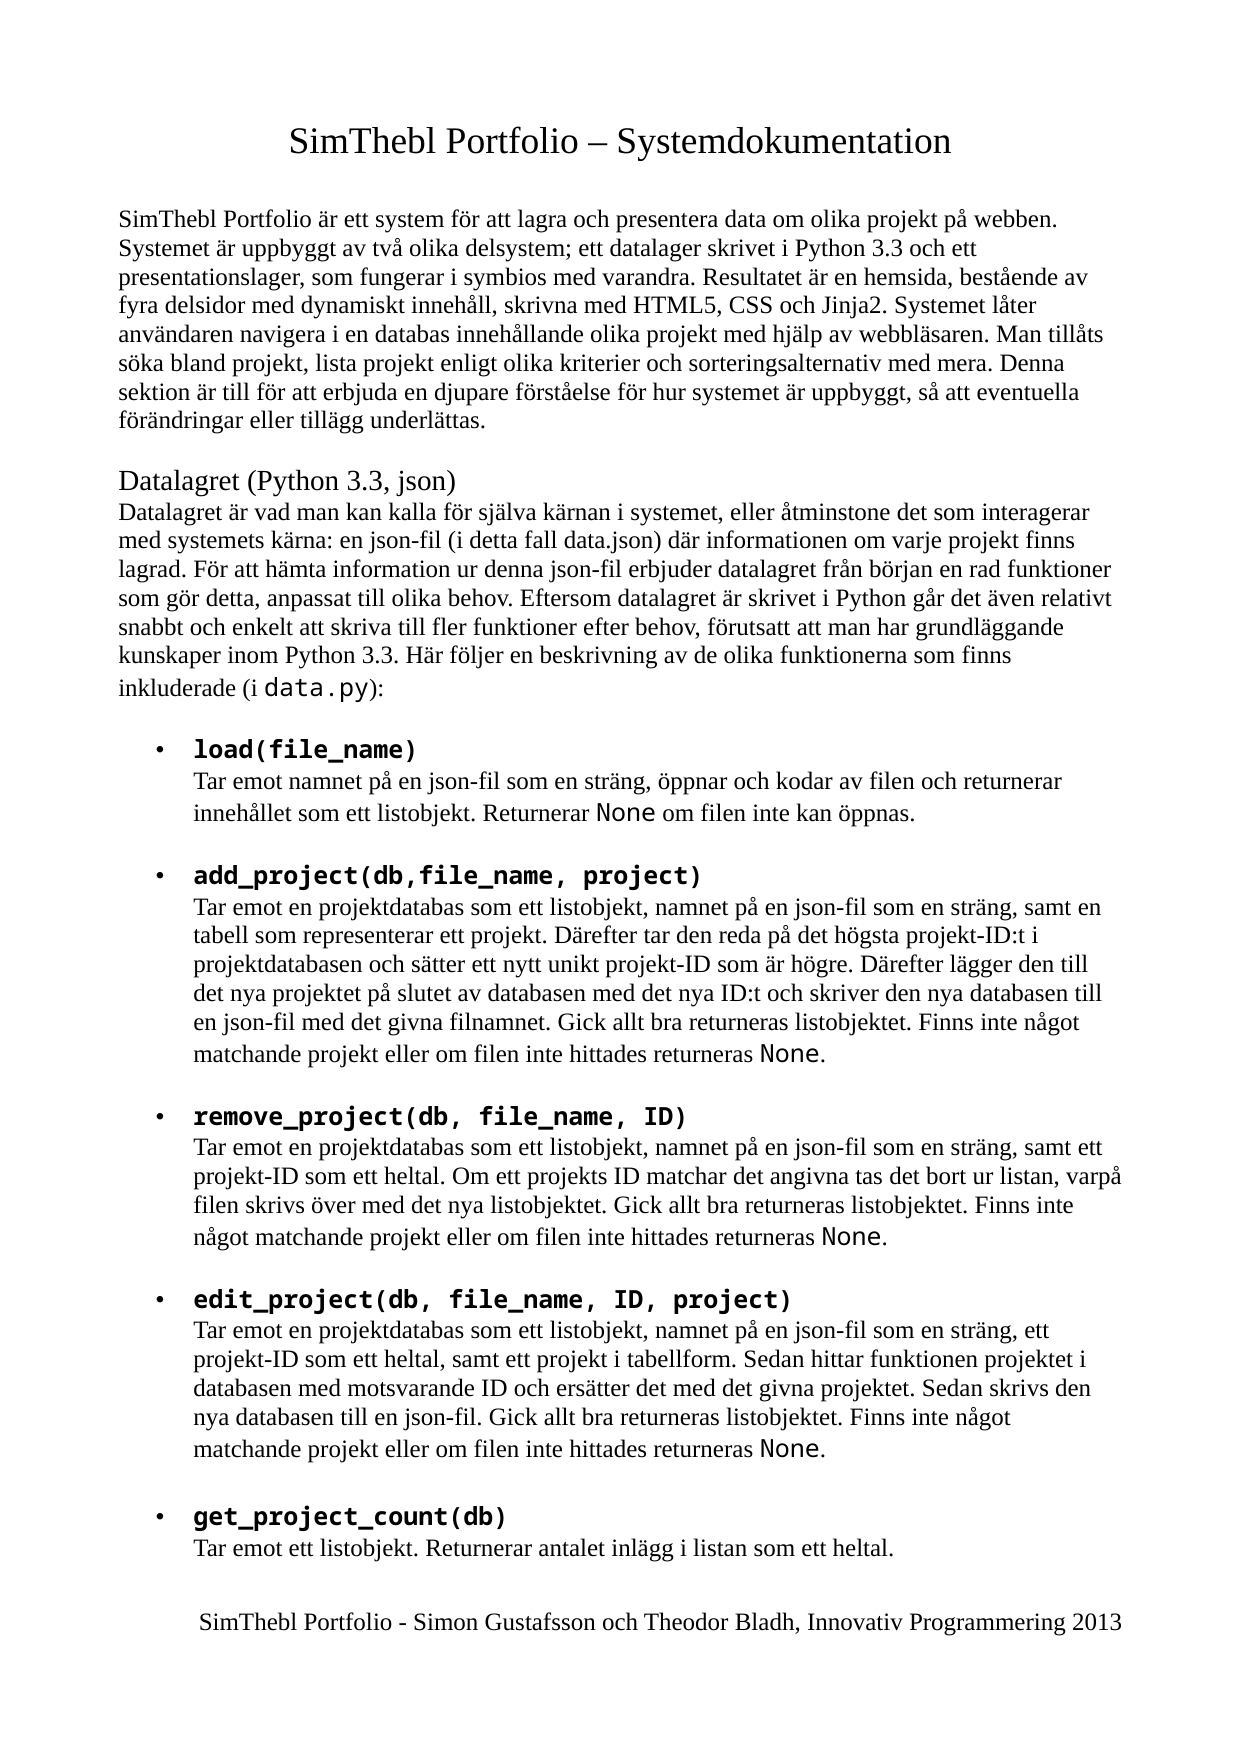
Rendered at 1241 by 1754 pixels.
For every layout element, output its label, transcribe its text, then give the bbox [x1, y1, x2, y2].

list get_project_count(db) [156, 1498, 1122, 1533]
list Tar emot ett listobjekt. Returnerar antalet inlägg i listan som ett heltal. [156, 1533, 1122, 1561]
list remove_project(db, file_name, ID) [156, 1098, 1122, 1132]
list load(file_name) [156, 732, 1122, 766]
text SimThebl Portfolio är ett system för att lagra och presentera data om olika projekt på webben. Systemet är uppbyggt av två olika delsystem; ett datalager skrivet i Python 3.3 och ett presentationslager, som fungerar i symbios med varandra. Resultatet är en hemsida, bestående av fyra delsidor med dynamiskt innehåll, skrivna med HTML5, CSS och Jinja2. Systemet låter användaren navigera i en databas innehållande olika projekt med hjälp av webbläsaren. Man tillåts söka bland projekt, lista projekt enligt olika kriterier och sorteringsalternativ med mera. Denna sektion är till för att erbjuda en djupare förståelse för hur systemet är uppbyggt, så att eventuella förändringar eller tillägg underlättas. [118, 204, 1122, 434]
list Tar emot en projektdatabas som ett listobjekt, namnet på en json-fil som en sträng, samt ett projekt-ID som ett heltal. Om ett projekts ID matchar det angivna tas det bort ur listan, varpå filen skrivs över med det nya listobjektet. Gick allt bra returneras listobjektet. Finns inte något matchande projekt eller om filen inte hittades returneras None. [156, 1132, 1122, 1253]
list Tar emot namnet på en json-fil som en sträng, öppnar och kodar av filen och returnerar innehållet som ett listobjekt. Returnerar None om filen inte kan öppnas. [156, 766, 1122, 829]
list Tar emot en projektdatabas som ett listobjekt, namnet på en json-fil som en sträng, ett projekt-ID som ett heltal, samt ett projekt i tabellform. Sedan hittar funktionen projektet i databasen med motsvarande ID och ersätter det med det givna projektet. Sedan skrivs den nya databasen till en json-fil. Gick allt bra returneras listobjektet. Finns inte något matchande projekt eller om filen inte hittades returneras None. [156, 1315, 1122, 1464]
text Datalagret (Python 3.3, json) [118, 463, 1122, 497]
text Datalagret är vad man kan kalla för själva kärnan i systemet, eller åtminstone det som interagerar med systemets kärna: en json-fil (i detta fall data.json) där informationen om varje projekt finns lagrad. För att hämta information ur denna json-fil erbjuder datalagret från början en rad funktioner som gör detta, anpassat till olika behov. Eftersom datalagret är skrivet i Python går det även relativt snabbt och enkelt att skriva till fler funktioner efter behov, förutsatt att man har grundläggande kunskaper inom Python 3.3. Här följer en beskrivning av de olika funktionerna som finns inkluderade (i data.py): [118, 497, 1122, 703]
text SimThebl Portfolio – Systemdokumentation [118, 118, 1122, 161]
list Tar emot en projektdatabas som ett listobjekt, namnet på en json-fil som en sträng, samt en tabell som representerar ett projekt. Därefter tar den reda på det högsta projekt-ID:t i projektdatabasen och sätter ett nytt unikt projekt-ID som är högre. Därefter lägger den till det nya projektet på slutet av databasen med det nya ID:t och skriver den nya databasen till en json-fil med det givna filnamnet. Gick allt bra returneras listobjektet. Finns inte något matchande projekt eller om filen inte hittades returneras None. [156, 892, 1122, 1069]
list edit_project(db, file_name, ID, project) [156, 1281, 1122, 1315]
list add_project(db,file_name, project) [156, 858, 1122, 892]
